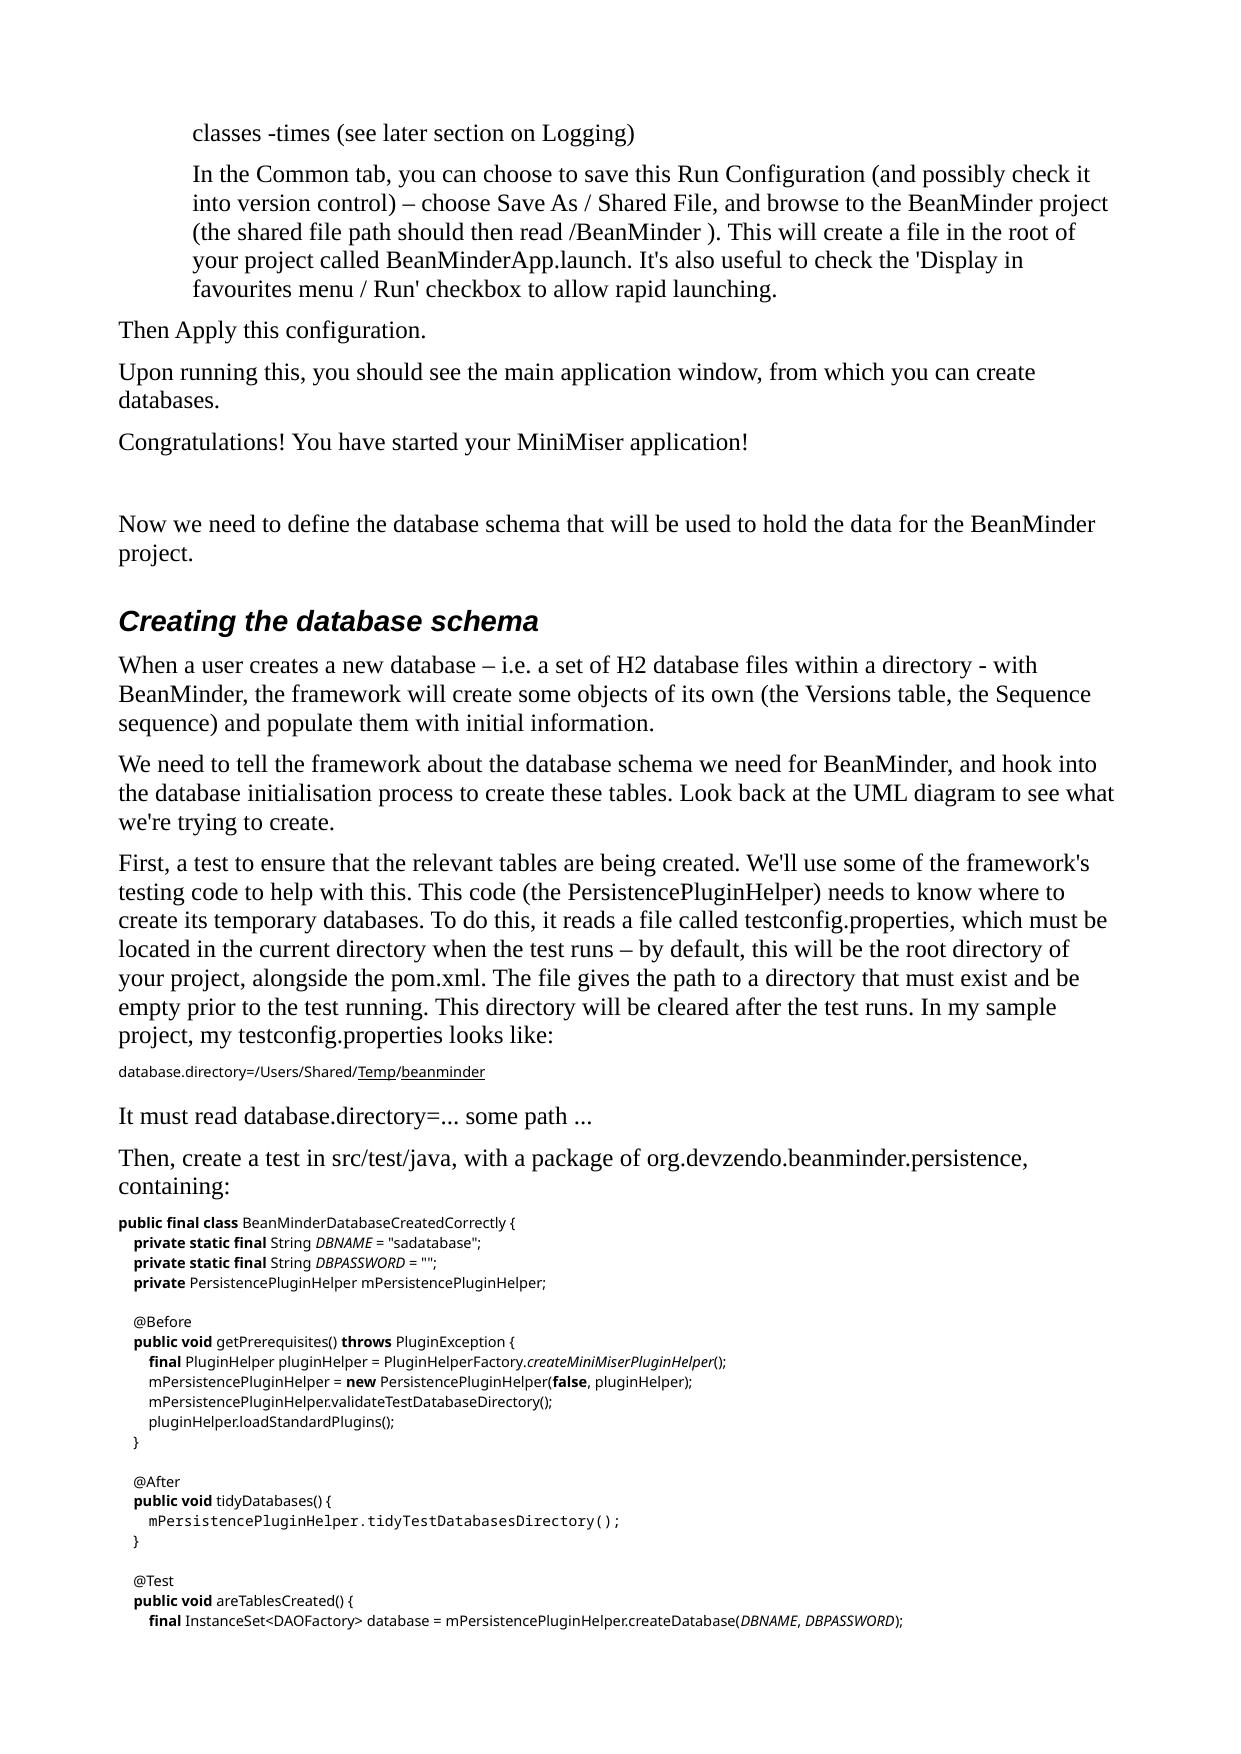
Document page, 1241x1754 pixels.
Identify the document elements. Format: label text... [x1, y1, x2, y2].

subtitle Creating the database schema [118, 604, 1122, 638]
text private static final String DBNAME = "sadatabase"; [118, 1233, 1122, 1252]
text mPersistencePluginHelper = new PersistencePluginHelper(false, pluginHelper); [118, 1372, 1122, 1392]
text @After [118, 1471, 1122, 1491]
text Upon running this, you should see the main application window, from which you can create databases. [118, 357, 1122, 414]
text We need to tell the framework about the database schema we need for BeanMinder, and hook into the database initialisation process to create these tables. Look back at the UML diagram to see what we're trying to create. [118, 749, 1122, 835]
text First, a test to ensure that the relevant tables are being created. We'll use some of the framework's testing code to help with this. This code (the PersistencePluginHelper) needs to know where to create its temporary databases. To do this, it reads a file called testconfig.properties, which must be located in the current directory when the test runs – by default, this will be the root directory of your project, alongside the pom.xml. The file gives the path to a directory that must exist and be empty prior to the test running. This directory will be cleared after the test runs. In my sample project, my testconfig.properties looks like: [118, 848, 1122, 1049]
text Then Apply this configuration. [118, 316, 1122, 344]
text @Before [118, 1312, 1122, 1332]
text @Test [118, 1571, 1122, 1591]
text final PluginHelper pluginHelper = PluginHelperFactory.createMiniMiserPluginHelper(); [118, 1352, 1122, 1372]
text -classes -times (see later section on Logging) [192, 118, 1122, 147]
text private PersistencePluginHelper mPersistencePluginHelper; [118, 1272, 1122, 1292]
text Now we need to define the database schema that will be used to hold the data for the BeanMinder project. [118, 509, 1122, 567]
text private static final String DBPASSWORD = ""; [118, 1252, 1122, 1272]
text When a user creates a new database – i.e. a set of H2 database files within a directory - with BeanMinder, the framework will create some objects of its own (the Versions table, the Sequence sequence) and populate them with initial information. [118, 650, 1122, 737]
text mPersistencePluginHelper.validateTestDatabaseDirectory(); [118, 1392, 1122, 1412]
text public void getPrerequisites() throws PluginException { [118, 1332, 1122, 1352]
text Then, create a test in src/test/java, with a package of org.devzendo.beanminder.persistence, containing: [118, 1143, 1122, 1200]
text public final class BeanMinderDatabaseCreatedCorrectly { [118, 1213, 1122, 1233]
text pluginHelper.loadStandardPlugins(); [118, 1412, 1122, 1432]
text final InstanceSet<DAOFactory> database = mPersistencePluginHelper.createDatabase(DBNAME, DBPASSWORD); [118, 1611, 1122, 1631]
text } [118, 1531, 1122, 1551]
text Congratulations! You have started your MiniMiser application! [118, 427, 1122, 456]
text } [118, 1432, 1122, 1451]
text public void tidyDatabases() { [118, 1491, 1122, 1511]
text In the Common tab, you can choose to save this Run Configuration (and possibly check it into version control) – choose Save As / Shared File, and browse to the BeanMinder project (the shared file path should then read /BeanMinder ). This will create a file in the root of your project called BeanMinderApp.launch. It's also useful to check the 'Display in favourites menu / Run' checkbox to allow rapid launching. [192, 159, 1122, 303]
text mPersistencePluginHelper.tidyTestDatabasesDirectory(); [118, 1511, 1122, 1531]
text public void areTablesCreated() { [118, 1591, 1122, 1611]
text database.directory=/Users/Shared/Temp/beanminder [118, 1062, 1122, 1082]
text It must read database.directory=... some path ... [118, 1101, 1122, 1130]
